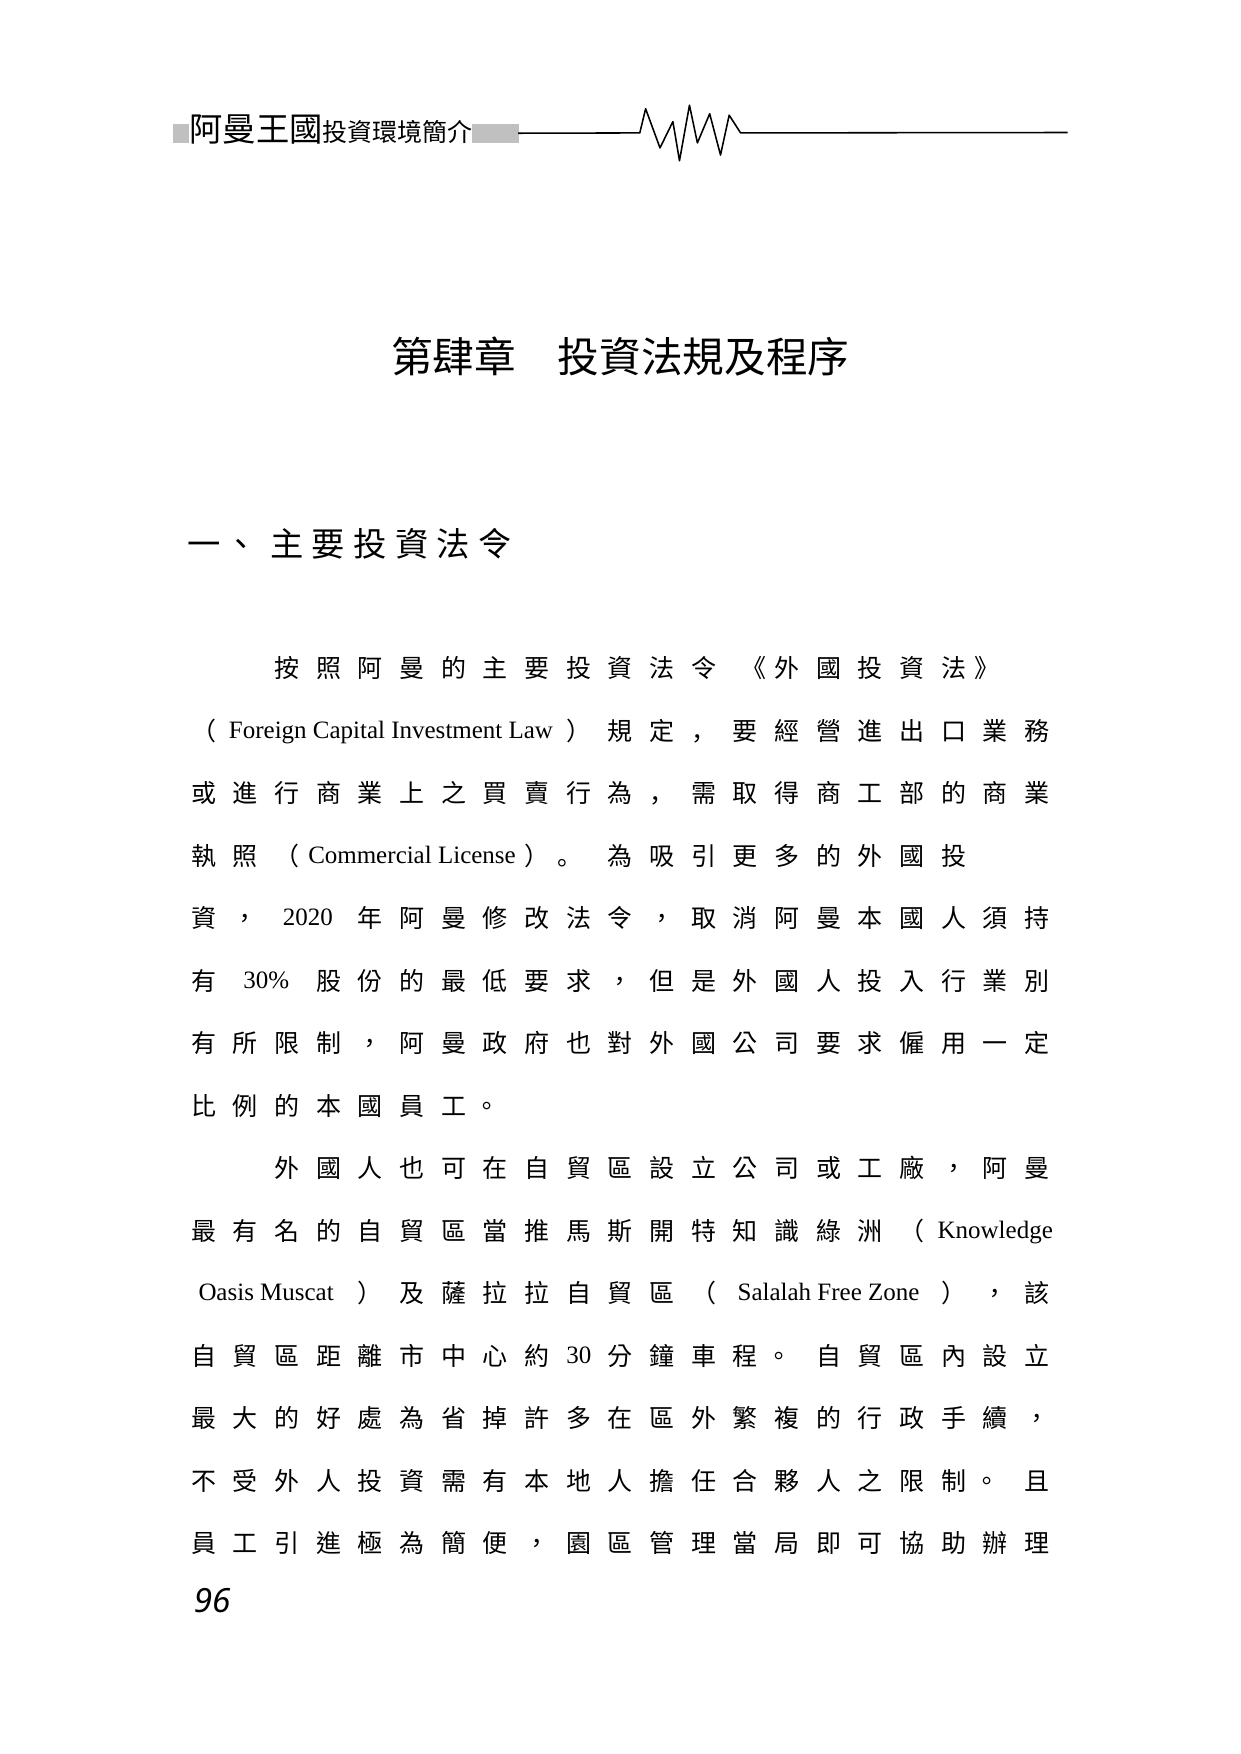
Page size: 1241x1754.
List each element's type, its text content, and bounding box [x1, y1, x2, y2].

text 外國人也可在自貿區設立公司或工廠，阿曼最有名的自貿區當推馬斯開特知識綠洲（Knowledge Oasis Muscat）及薩拉拉自貿區（Salalah Free Zone），該自貿區距離市中心約30分鐘車程。自貿區內設立最大的好處為省掉許多在區外繁複的行政手續，不受外人投資需有本地人擔任合夥人之限制。且員工引進極為簡便，園區管理當局即可協助辦理 [183, 1125, 1058, 1563]
text 一、主要投資法令 [183, 500, 1058, 563]
text 按照阿曼的主要投資法令《外國投資法》（Foreign Capital Investment Law）規定，要經營進出口業務或進行商業上之買賣行為，需取得商工部的商業執照（Commercial License）。為吸引更多的外國投資，2020年阿曼修改法令，取消阿曼本國人須持有30%股份的最低要求，但是外國人投入行業別有所限制，阿曼政府也對外國公司要求僱用一定比例的本國員工。 [183, 625, 1058, 1125]
text 第肆章 投資法規及程序 [183, 313, 1058, 375]
